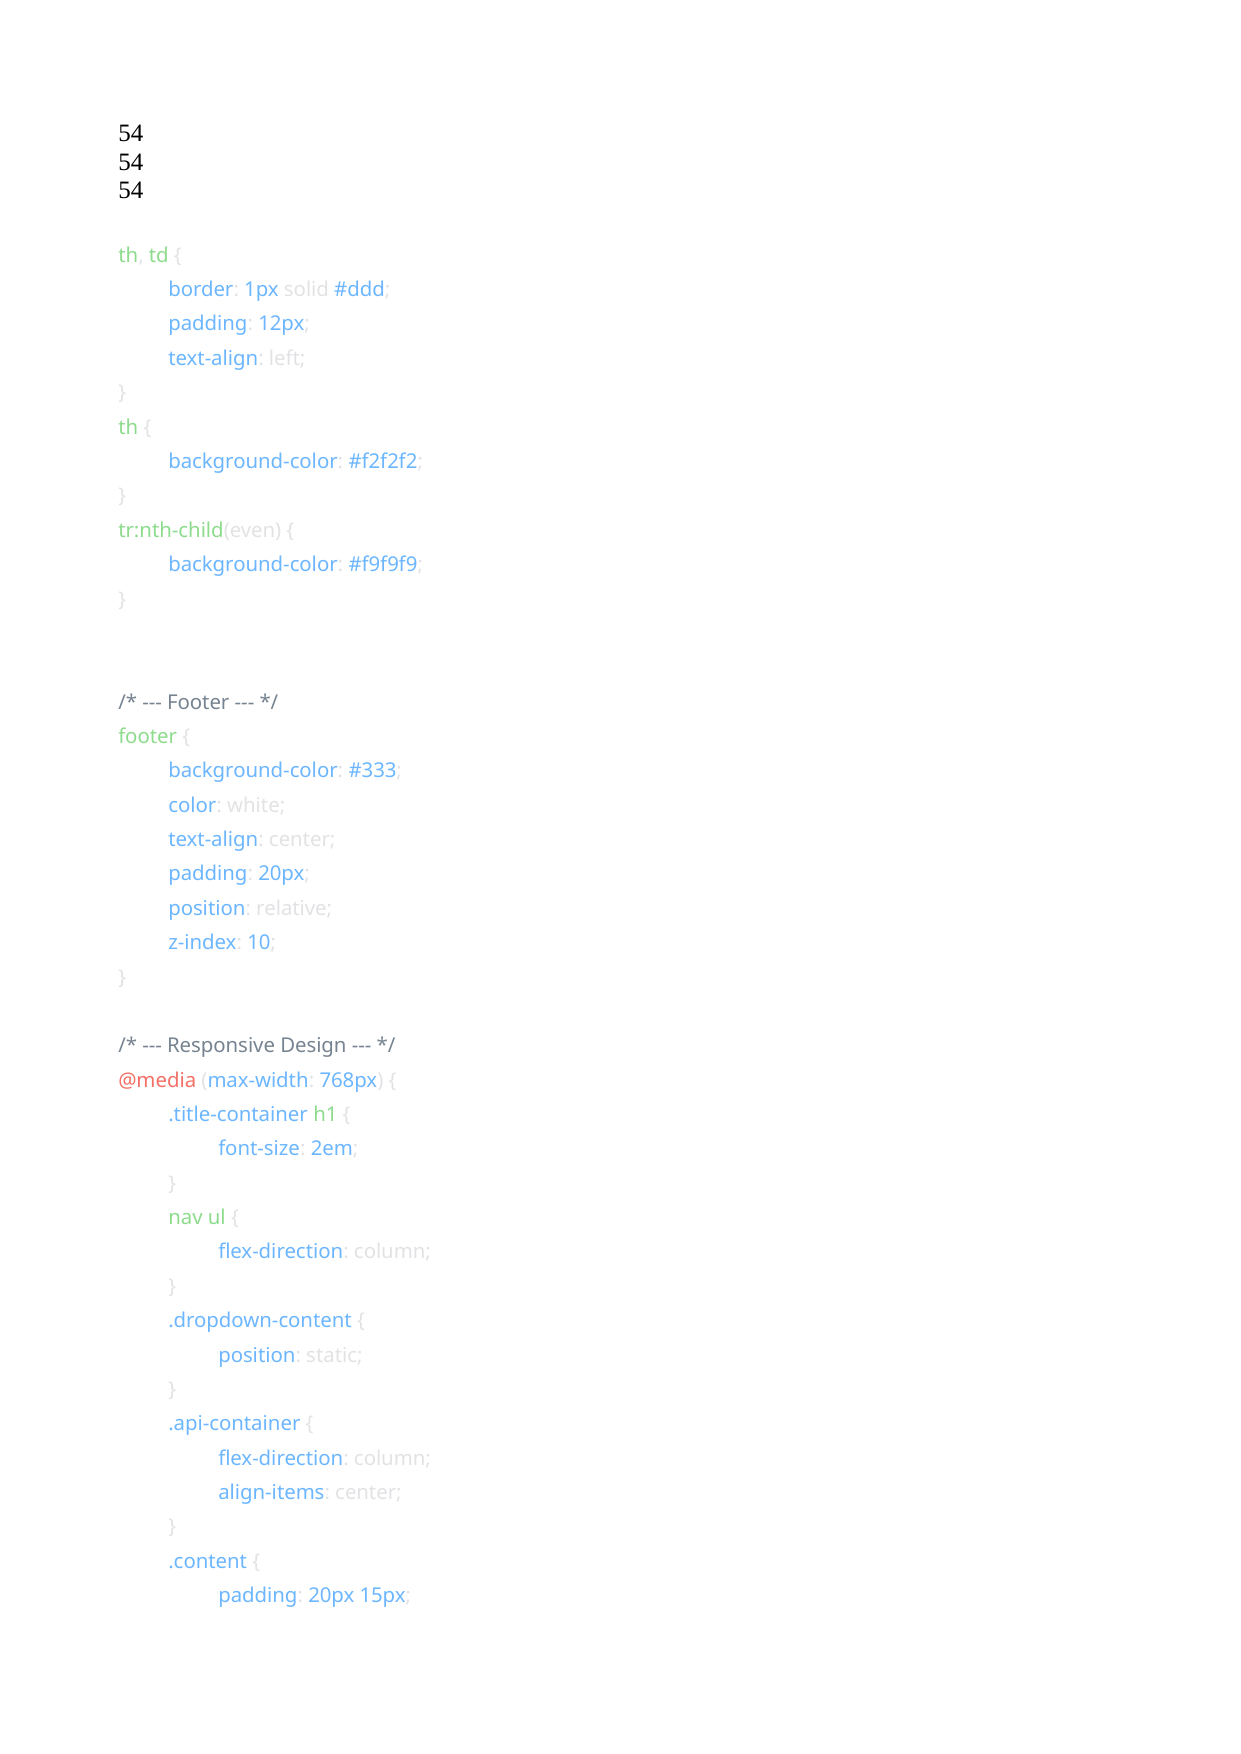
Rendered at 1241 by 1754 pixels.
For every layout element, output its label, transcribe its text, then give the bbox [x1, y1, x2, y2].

text .title-container h1 { [118, 1093, 1122, 1128]
text } [118, 1162, 1122, 1196]
text tr:nth-child(even) { [118, 509, 1122, 543]
text } [118, 1368, 1122, 1403]
text nav ul { [118, 1196, 1122, 1231]
text .api-container { [118, 1403, 1122, 1437]
text position: static; [118, 1334, 1122, 1368]
text padding: 20px; [118, 853, 1122, 887]
text color: white; [118, 784, 1122, 818]
text } [118, 474, 1122, 509]
text text-align: left; [118, 337, 1122, 371]
text background-color: #f9f9f9; [118, 543, 1122, 578]
text footer { [118, 715, 1122, 749]
text text-align: center; [118, 818, 1122, 853]
text @media (max-width: 768px) { [118, 1059, 1122, 1093]
text .dropdown-content { [118, 1299, 1122, 1334]
text } [118, 1265, 1122, 1299]
text /* --- Footer --- */ [118, 681, 1122, 715]
text /* --- Responsive Design --- */ [118, 1024, 1122, 1059]
text th { [118, 406, 1122, 440]
text border: 1px solid #ddd; [118, 268, 1122, 303]
text flex-direction: column; [118, 1231, 1122, 1265]
text } [118, 956, 1122, 990]
text } [118, 578, 1122, 612]
text position: relative; [118, 887, 1122, 921]
text z-index: 10; [118, 921, 1122, 956]
text } [118, 1506, 1122, 1540]
text align-items: center; [118, 1471, 1122, 1506]
text } [118, 371, 1122, 406]
text flex-direction: column; [118, 1437, 1122, 1471]
text font-size: 2em; [118, 1128, 1122, 1162]
text background-color: #f2f2f2; [118, 440, 1122, 474]
text background-color: #333; [118, 749, 1122, 784]
text padding: 20px 15px; [118, 1574, 1122, 1609]
text padding: 12px; [118, 303, 1122, 337]
text th, td { [118, 234, 1122, 268]
text .content { [118, 1540, 1122, 1574]
